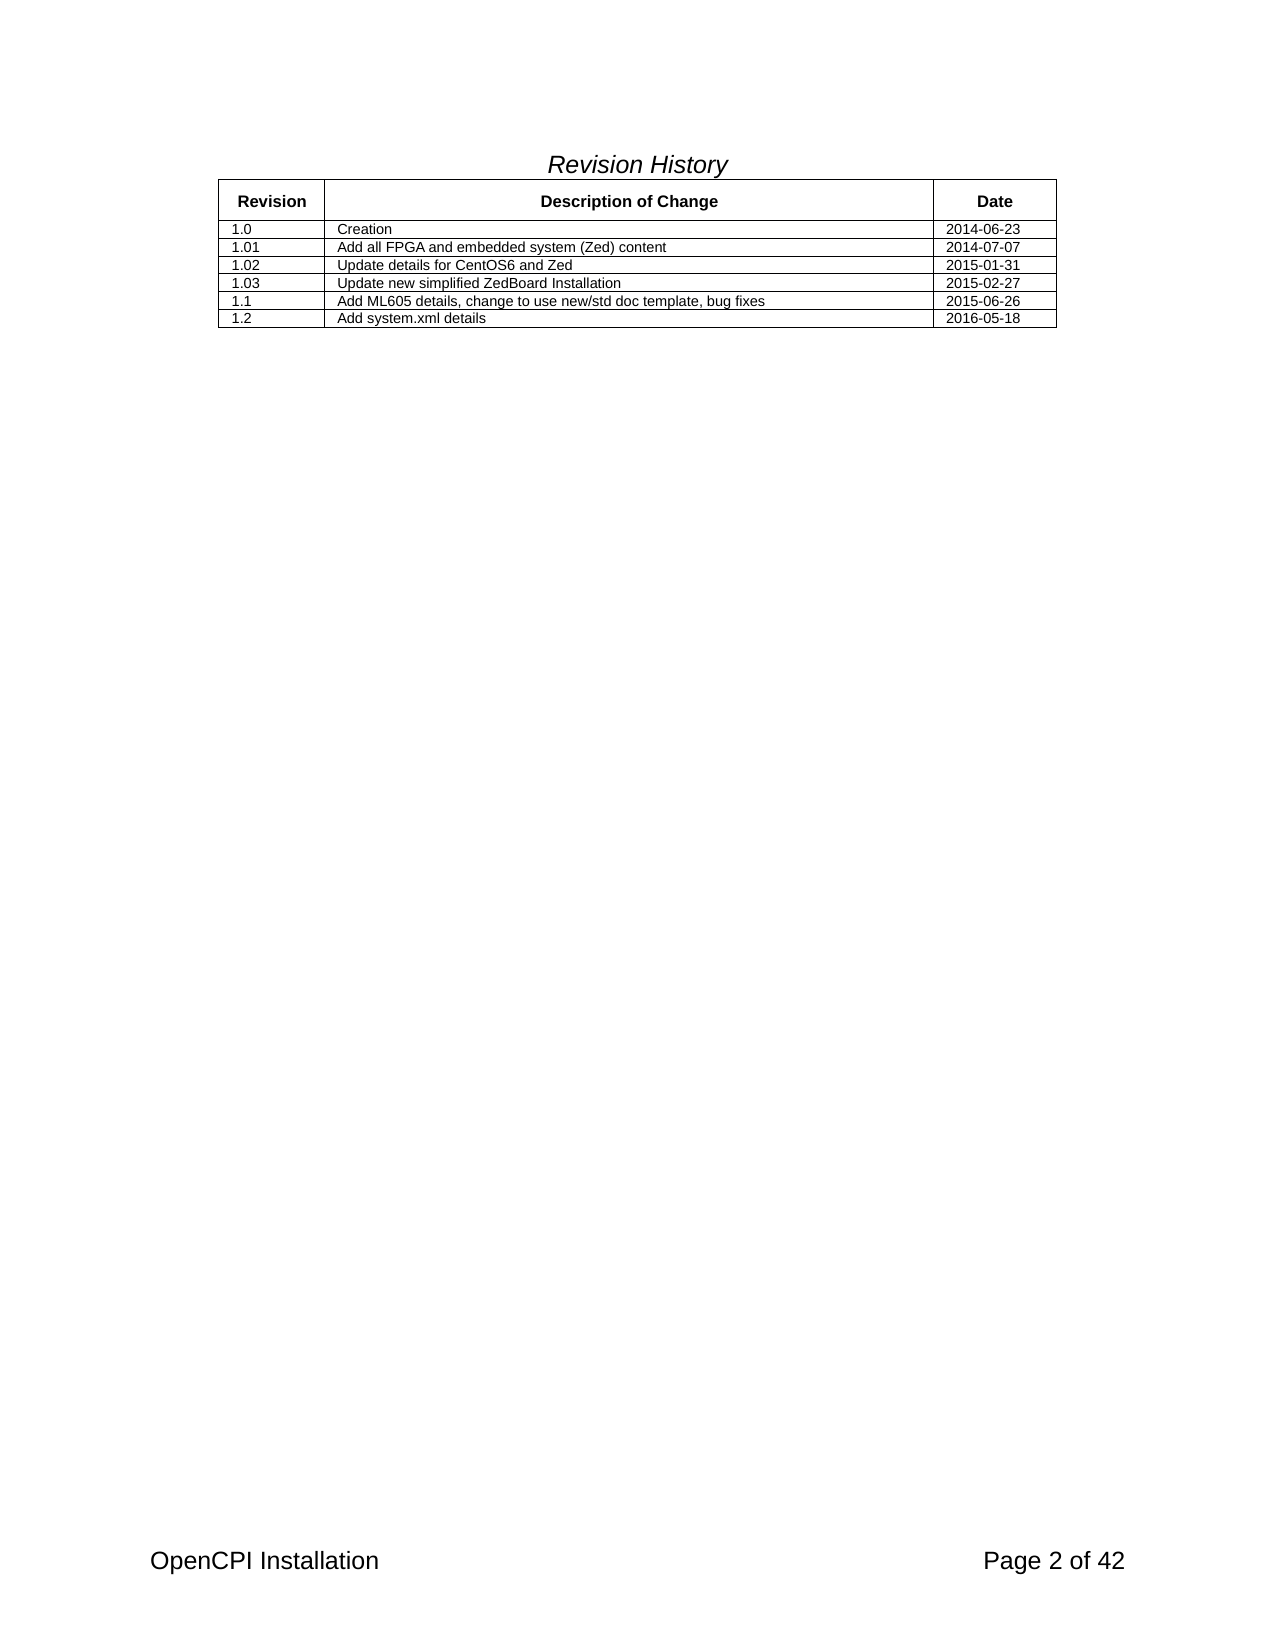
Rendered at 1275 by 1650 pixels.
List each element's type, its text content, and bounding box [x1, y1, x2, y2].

table_cell 2014-07-07 [934, 239, 1056, 256]
table_header Date [934, 180, 1056, 220]
table_cell 1.03 [219, 274, 324, 291]
table_cell 1.02 [219, 257, 324, 273]
table_cell Update details for CentOS6 and Zed [325, 257, 933, 273]
table_cell 2015-01-31 [934, 257, 1056, 273]
table_cell 2014-06-23 [934, 221, 1056, 238]
table_header Revision [219, 180, 324, 220]
text Revision History [150, 150, 1125, 179]
table_cell 1.01 [219, 239, 324, 256]
table_cell 1.0 [219, 221, 324, 238]
table_cell Creation [325, 221, 933, 238]
table_cell 2016-05-18 [934, 310, 1056, 327]
table_cell Update new simplified ZedBoard Installation [325, 274, 933, 291]
table_cell Add all FPGA and embedded system (Zed) content [325, 239, 933, 256]
table_cell 1.1 [219, 292, 324, 309]
table_cell Add system.xml details [325, 310, 933, 327]
table_header Description of Change [325, 180, 933, 220]
table_cell 2015-02-27 [934, 274, 1056, 291]
table_cell 2015-06-26 [934, 292, 1056, 309]
table_cell 1.2 [219, 310, 324, 327]
table_cell Add ML605 details, change to use new/std doc template, bug fixes [325, 292, 933, 309]
